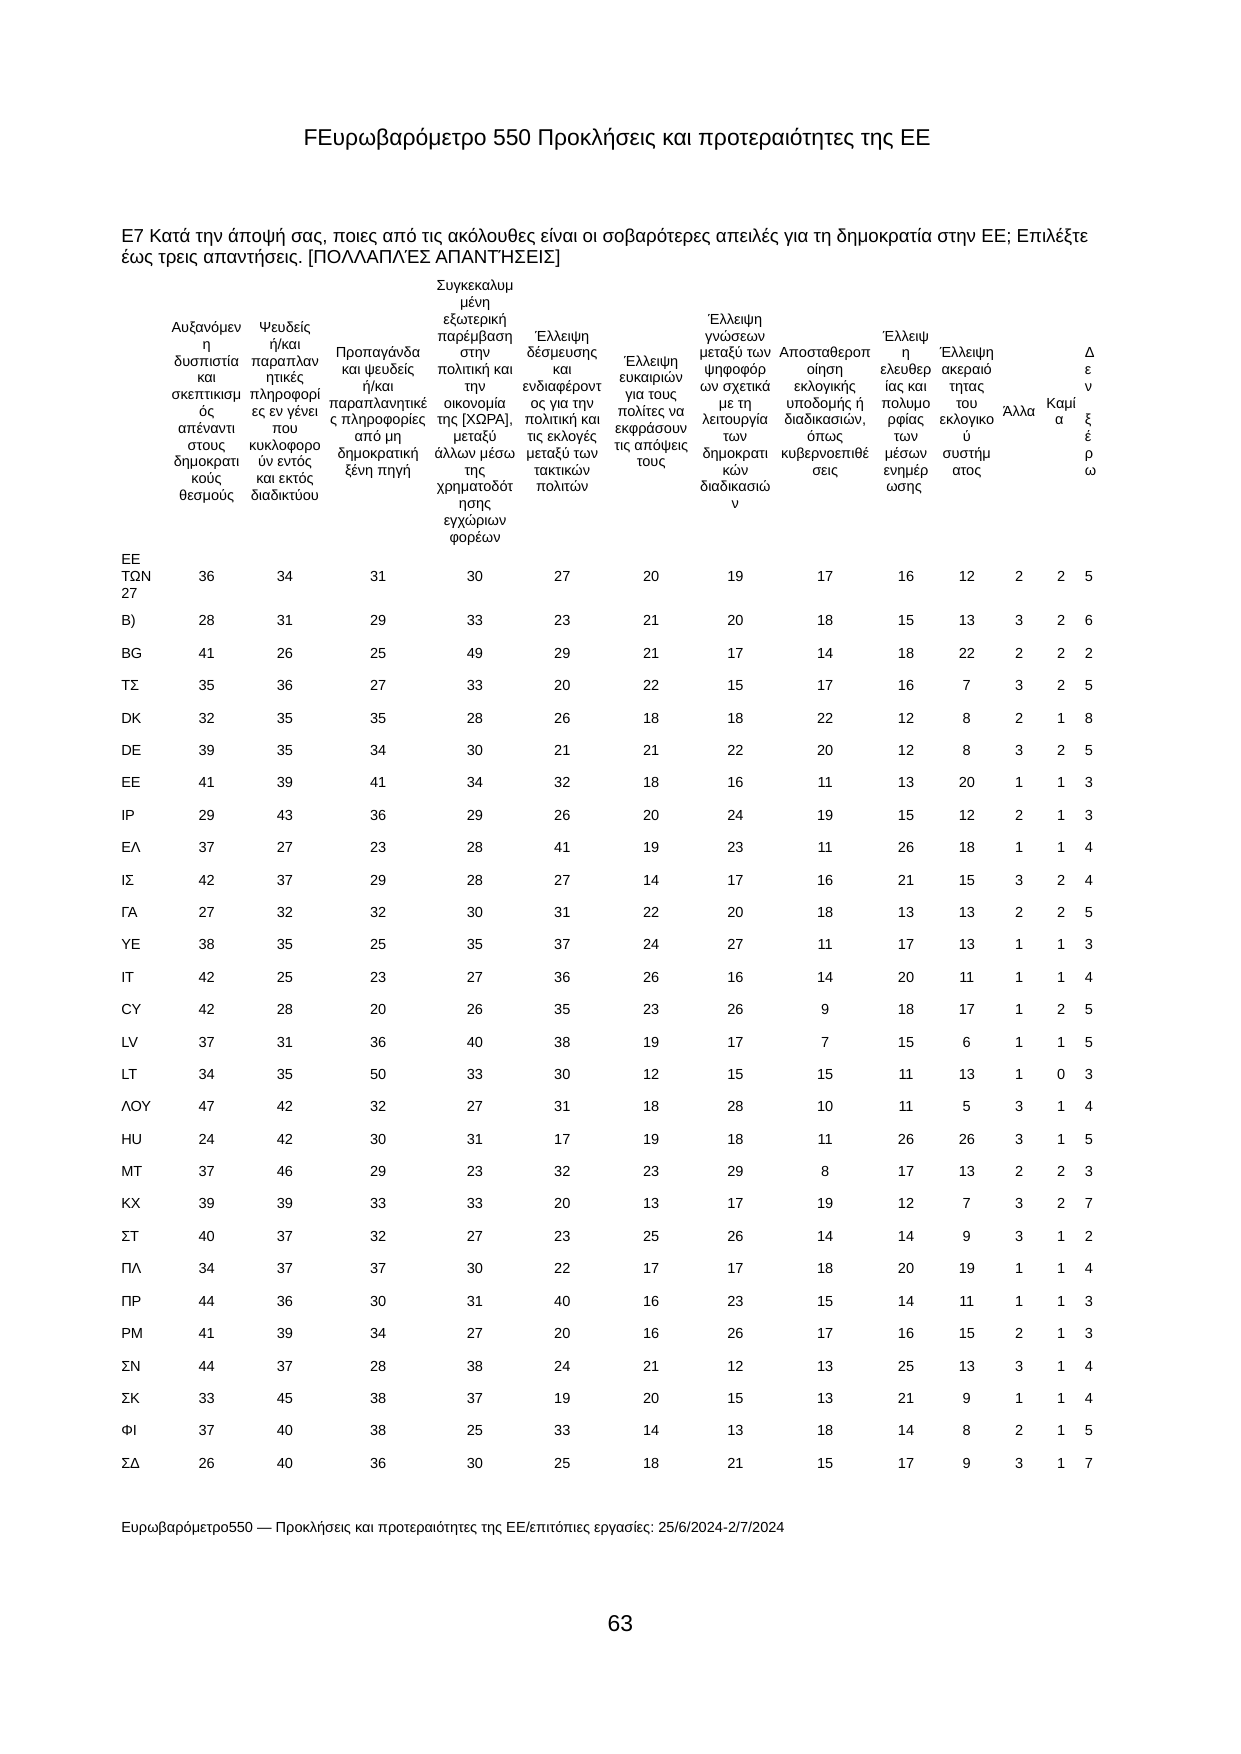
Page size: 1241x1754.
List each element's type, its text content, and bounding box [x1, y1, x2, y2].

table_cell ΙΣ [118, 864, 161, 896]
table_cell 1 [1040, 928, 1082, 961]
table_cell 33 [518, 1414, 606, 1447]
table_cell 9 [936, 1382, 997, 1414]
table_cell 38 [324, 1414, 431, 1447]
table_cell ΓΑ [118, 896, 161, 928]
table_cell 14 [606, 864, 696, 896]
table_cell 23 [431, 1155, 518, 1187]
table_cell 6 [1082, 604, 1093, 637]
table_cell 28 [431, 831, 518, 863]
table_cell 5 [1082, 896, 1093, 928]
table_cell 23 [696, 831, 774, 863]
table_cell 37 [168, 1025, 245, 1058]
table_cell IT [118, 961, 161, 993]
table_cell Έλλειψη ευκαιριών για τους πολίτες να εκφράσουν τις απόψεις τους [606, 274, 696, 548]
table_cell 24 [696, 799, 774, 831]
table_cell 17 [518, 1123, 606, 1155]
table_cell 3 [998, 1188, 1040, 1220]
table_cell 32 [324, 896, 431, 928]
table_cell 43 [245, 799, 324, 831]
table_cell 3 [998, 604, 1040, 637]
table_cell 1 [998, 766, 1040, 799]
table_cell [161, 896, 167, 928]
table_cell ΙΡ [118, 799, 161, 831]
table_cell 31 [245, 604, 324, 637]
table_cell 18 [936, 831, 997, 863]
table_cell 35 [518, 993, 606, 1025]
table_cell 20 [518, 669, 606, 701]
table_cell 13 [936, 1349, 997, 1382]
table_cell Δεν ξέρω [1082, 274, 1093, 548]
table_cell 9 [936, 1220, 997, 1252]
table_cell 1 [1040, 1285, 1082, 1317]
table_cell 17 [876, 1447, 936, 1479]
table_cell 16 [696, 961, 774, 993]
table_cell 39 [245, 1188, 324, 1220]
table_cell 21 [606, 637, 696, 669]
table_cell ΣΤ [118, 1220, 161, 1252]
table_cell 15 [774, 1447, 876, 1479]
table_cell 20 [324, 993, 431, 1025]
table_cell 35 [245, 1058, 324, 1090]
table_cell 35 [245, 928, 324, 961]
table_cell 30 [431, 548, 518, 604]
table_cell [518, 1479, 606, 1511]
table_cell [161, 1058, 167, 1090]
table_cell 2 [998, 1155, 1040, 1187]
table_cell 31 [431, 1285, 518, 1317]
table_cell 23 [324, 831, 431, 863]
table_cell [161, 1447, 167, 1479]
table_cell 22 [936, 637, 997, 669]
table_cell [774, 1479, 876, 1511]
table_cell 27 [518, 548, 606, 604]
table_cell 21 [696, 1447, 774, 1479]
table_cell 17 [936, 993, 997, 1025]
table_cell 29 [324, 604, 431, 637]
table_cell 27 [245, 831, 324, 863]
table_cell 32 [245, 896, 324, 928]
table_cell 26 [518, 701, 606, 734]
table_cell 17 [774, 1317, 876, 1349]
table_cell ΤΣ [118, 669, 161, 701]
table_cell 3 [1082, 766, 1093, 799]
table_cell 10 [774, 1090, 876, 1123]
table_cell 4 [1082, 1090, 1093, 1123]
table_cell 14 [774, 1220, 876, 1252]
table_cell 9 [936, 1447, 997, 1479]
table_cell ΣΝ [118, 1349, 161, 1382]
table_cell 30 [431, 734, 518, 766]
table_cell 36 [518, 961, 606, 993]
table_cell 44 [168, 1349, 245, 1382]
table_cell ΡΜ [118, 1317, 161, 1349]
table_cell 3 [998, 1220, 1040, 1252]
table_cell [118, 274, 161, 548]
table_cell [324, 1479, 431, 1511]
table_cell 19 [774, 1188, 876, 1220]
table_cell [161, 1349, 167, 1382]
table_cell 26 [168, 1447, 245, 1479]
table_cell 41 [324, 766, 431, 799]
table_cell 17 [696, 1188, 774, 1220]
table_cell 7 [936, 1188, 997, 1220]
table_cell 39 [245, 766, 324, 799]
table_cell 13 [936, 896, 997, 928]
table_cell 35 [431, 928, 518, 961]
table_cell [161, 961, 167, 993]
table_cell 1 [1040, 701, 1082, 734]
table_cell 37 [245, 1252, 324, 1284]
table_cell 23 [518, 604, 606, 637]
table_cell 20 [696, 604, 774, 637]
table_cell 17 [774, 669, 876, 701]
table_cell 21 [606, 734, 696, 766]
table_cell 11 [936, 1285, 997, 1317]
table_cell 1 [1040, 1090, 1082, 1123]
table_cell 1 [998, 1285, 1040, 1317]
table_cell 11 [774, 766, 876, 799]
table_cell 50 [324, 1058, 431, 1090]
table_cell BG [118, 637, 161, 669]
table_cell 13 [774, 1382, 876, 1414]
table_cell 26 [876, 831, 936, 863]
table_cell 7 [936, 669, 997, 701]
table_cell 25 [431, 1414, 518, 1447]
table_cell 23 [606, 993, 696, 1025]
table_cell 4 [1082, 864, 1093, 896]
table_cell ΣΔ [118, 1447, 161, 1479]
table_cell 35 [245, 701, 324, 734]
table_cell [161, 1252, 167, 1284]
table_cell 11 [876, 1090, 936, 1123]
table_cell [161, 831, 167, 863]
table_cell 26 [696, 1317, 774, 1349]
table_cell Ψευδείς ή/και παραπλανητικές πληροφορίες εν γένει που κυκλοφορούν εντός και εκτός διαδικτύου [245, 274, 324, 548]
table_cell 28 [431, 864, 518, 896]
table_cell [161, 993, 167, 1025]
table_cell 2 [1040, 864, 1082, 896]
table_cell 37 [431, 1382, 518, 1414]
table_cell [161, 928, 167, 961]
table_cell 31 [518, 1090, 606, 1123]
table_cell 8 [936, 734, 997, 766]
table_cell 21 [606, 604, 696, 637]
table_cell 23 [324, 961, 431, 993]
table_cell 8 [936, 701, 997, 734]
table_cell 2 [998, 1414, 1040, 1447]
table_cell 1 [998, 1025, 1040, 1058]
table_cell 18 [606, 1090, 696, 1123]
table_cell 27 [431, 1090, 518, 1123]
table_cell Ευρωβαρόμετρο550 — Προκλήσεις και προτεραιότητες της ΕΕ/επιτόπιες εργασίες: 25/6/2024-2/7/2024 [118, 1511, 1093, 1544]
table_cell 34 [324, 734, 431, 766]
table_cell 22 [774, 701, 876, 734]
table_cell 11 [876, 1058, 936, 1090]
table_cell 32 [168, 701, 245, 734]
table_cell 40 [245, 1447, 324, 1479]
table_cell 40 [518, 1285, 606, 1317]
table_cell 23 [518, 1220, 606, 1252]
table_cell 19 [696, 548, 774, 604]
table_cell 18 [774, 1252, 876, 1284]
table_cell 4 [1082, 1349, 1093, 1382]
table_cell 26 [696, 1220, 774, 1252]
table_cell 2 [1040, 548, 1082, 604]
table_cell LT [118, 1058, 161, 1090]
table_cell 5 [936, 1090, 997, 1123]
table_cell 27 [518, 864, 606, 896]
table_cell 15 [696, 669, 774, 701]
table_cell 28 [431, 701, 518, 734]
table_cell 11 [774, 928, 876, 961]
table_cell 4 [1082, 1382, 1093, 1414]
table_cell [161, 604, 167, 637]
table_cell 31 [518, 896, 606, 928]
table_cell 26 [518, 799, 606, 831]
table_cell 2 [1040, 1155, 1082, 1187]
table_cell 1 [1040, 799, 1082, 831]
table_cell 2 [998, 799, 1040, 831]
table_cell 22 [606, 669, 696, 701]
table_cell 38 [324, 1382, 431, 1414]
table_cell 42 [245, 1123, 324, 1155]
table_cell 16 [876, 669, 936, 701]
table_cell 17 [876, 928, 936, 961]
table_cell 41 [168, 766, 245, 799]
table_cell 4 [1082, 831, 1093, 863]
table_cell 3 [1082, 1285, 1093, 1317]
table_cell Έλλειψη δέσμευσης και ενδιαφέροντος για την πολιτική και τις εκλογές μεταξύ των τακτικών πολιτών [518, 274, 606, 548]
table_cell 25 [324, 928, 431, 961]
table_cell 30 [431, 1252, 518, 1284]
table_cell 1 [1040, 1317, 1082, 1349]
table_cell 1 [1040, 1123, 1082, 1155]
table_cell 36 [324, 1447, 431, 1479]
table_cell 19 [606, 1123, 696, 1155]
table_cell Έλλειψη γνώσεων μεταξύ των ψηφοφόρων σχετικά με τη λειτουργία των δημοκρατικών διαδικασιών [696, 274, 774, 548]
table_cell 41 [518, 831, 606, 863]
table_cell 33 [431, 1188, 518, 1220]
table_cell 16 [876, 1317, 936, 1349]
table_cell [245, 1479, 324, 1511]
table_cell 1 [1040, 1414, 1082, 1447]
table_cell 36 [324, 1025, 431, 1058]
table_cell 2 [1082, 637, 1093, 669]
table_cell 12 [936, 548, 997, 604]
table_cell [876, 1479, 936, 1511]
table_cell ΕΕ ΤΩΝ 27 [118, 548, 161, 604]
table_cell 7 [774, 1025, 876, 1058]
table_cell 29 [168, 799, 245, 831]
table_cell 4 [1082, 1252, 1093, 1284]
table_cell 3 [998, 1123, 1040, 1155]
table_cell 36 [324, 799, 431, 831]
table_cell [161, 1285, 167, 1317]
table_cell 5 [1082, 1414, 1093, 1447]
table_cell 26 [936, 1123, 997, 1155]
table_cell 18 [606, 766, 696, 799]
table_cell 15 [774, 1058, 876, 1090]
table_cell 38 [518, 1025, 606, 1058]
table_cell [161, 701, 167, 734]
table_cell 4 [1082, 961, 1093, 993]
table_cell 3 [998, 1447, 1040, 1479]
table_cell 13 [876, 896, 936, 928]
table_cell 34 [168, 1058, 245, 1090]
table_cell 1 [1040, 831, 1082, 863]
table_cell 1 [1040, 1447, 1082, 1479]
table_cell 13 [696, 1414, 774, 1447]
table_cell 1 [1040, 1382, 1082, 1414]
table_cell 19 [774, 799, 876, 831]
table_cell DE [118, 734, 161, 766]
table_cell 37 [168, 1155, 245, 1187]
table_cell 19 [518, 1382, 606, 1414]
table_cell 21 [876, 1382, 936, 1414]
table_cell 12 [936, 799, 997, 831]
table_cell 12 [606, 1058, 696, 1090]
table_cell 31 [431, 1123, 518, 1155]
table_cell 24 [168, 1123, 245, 1155]
table_cell 20 [606, 548, 696, 604]
table_cell 20 [696, 896, 774, 928]
table_cell 38 [431, 1349, 518, 1382]
table_cell 1 [998, 961, 1040, 993]
table_cell [161, 1090, 167, 1123]
table_cell 5 [1082, 669, 1093, 701]
table_cell 3 [1082, 1155, 1093, 1187]
table_cell 8 [936, 1414, 997, 1447]
table_cell 3 [998, 864, 1040, 896]
table_cell 26 [696, 993, 774, 1025]
table_cell 33 [431, 1058, 518, 1090]
table_header Ε7 Κατά την άποψή σας, ποιες από τις ακόλουθες είναι οι σοβαρότερες απειλές για τη δημοκρατία στην ΕΕ; Επιλέξτε έως τρεις απαντήσεις. [ΠΟΛΛΑΠΛΈΣ ΑΠΑΝΤΉΣΕΙΣ] [118, 218, 1093, 274]
table_cell 3 [1082, 1317, 1093, 1349]
table_cell 17 [696, 864, 774, 896]
table_cell 2 [1040, 1188, 1082, 1220]
table_cell 8 [774, 1155, 876, 1187]
table_cell 30 [431, 896, 518, 928]
table_cell 30 [324, 1285, 431, 1317]
table_cell 11 [936, 961, 997, 993]
table_cell ΕΛ [118, 831, 161, 863]
table_cell 27 [431, 1317, 518, 1349]
table_cell 29 [324, 1155, 431, 1187]
table_cell 29 [696, 1155, 774, 1187]
table_cell 3 [1082, 1058, 1093, 1090]
table_cell 22 [606, 896, 696, 928]
table_cell 17 [696, 637, 774, 669]
table_cell 27 [696, 928, 774, 961]
table_cell 6 [936, 1025, 997, 1058]
table_cell 21 [876, 864, 936, 896]
table_cell [161, 274, 167, 548]
table_cell 29 [324, 864, 431, 896]
table_cell 28 [324, 1349, 431, 1382]
table_cell 30 [431, 1447, 518, 1479]
table_cell Αποσταθεροποίηση εκλογικής υποδομής ή διαδικασιών, όπως κυβερνοεπιθέσεις [774, 274, 876, 548]
table_cell 14 [876, 1220, 936, 1252]
table_cell 36 [168, 548, 245, 604]
table_cell 13 [936, 1058, 997, 1090]
table_cell 13 [876, 766, 936, 799]
table_cell 14 [774, 961, 876, 993]
table_cell [168, 1479, 245, 1511]
table_cell 25 [324, 637, 431, 669]
table_cell 22 [696, 734, 774, 766]
table_cell 30 [518, 1058, 606, 1090]
table_cell ΠΡ [118, 1285, 161, 1317]
table_cell 20 [518, 1317, 606, 1349]
table_cell 9 [774, 993, 876, 1025]
table_cell LV [118, 1025, 161, 1058]
table_cell 40 [168, 1220, 245, 1252]
table_cell 14 [876, 1414, 936, 1447]
table_cell 1 [1040, 1025, 1082, 1058]
table_cell 20 [606, 1382, 696, 1414]
table_cell 13 [774, 1349, 876, 1382]
table_cell 40 [245, 1414, 324, 1447]
table_cell 44 [168, 1285, 245, 1317]
table_cell [161, 1123, 167, 1155]
table_cell [161, 637, 167, 669]
table_cell Έλλειψη ελευθερίας και πολυμορφίας των μέσων ενημέρωσης [876, 274, 936, 548]
table_cell 8 [1082, 701, 1093, 734]
table_cell 42 [168, 864, 245, 896]
table_cell 18 [774, 604, 876, 637]
table_cell 38 [168, 928, 245, 961]
table_cell HU [118, 1123, 161, 1155]
table_cell 29 [431, 799, 518, 831]
table_cell 1 [1040, 1349, 1082, 1382]
table_cell 36 [245, 669, 324, 701]
table_cell 28 [168, 604, 245, 637]
table_cell 1 [998, 831, 1040, 863]
table_cell 26 [876, 1123, 936, 1155]
table_cell [1082, 1479, 1093, 1511]
table_cell 37 [245, 1349, 324, 1382]
table_cell 18 [606, 701, 696, 734]
table_cell 34 [431, 766, 518, 799]
table_cell CY [118, 993, 161, 1025]
table_cell 29 [518, 637, 606, 669]
table_cell 5 [1082, 734, 1093, 766]
table_cell 46 [245, 1155, 324, 1187]
table_cell 17 [774, 548, 876, 604]
table_cell 27 [324, 669, 431, 701]
table_cell DK [118, 701, 161, 734]
table_cell 2 [998, 637, 1040, 669]
table_cell Προπαγάνδα και ψευδείς ή/και παραπλανητικές πληροφορίες από μη δημοκρατική ξένη πηγή [324, 274, 431, 548]
table_cell 3 [1082, 799, 1093, 831]
table_cell 14 [774, 637, 876, 669]
table_cell Άλλα [998, 274, 1040, 548]
table_cell [161, 1479, 167, 1511]
table_cell 5 [1082, 1123, 1093, 1155]
table_cell ΚΧ [118, 1188, 161, 1220]
table_cell [161, 548, 167, 604]
table_cell [606, 1479, 696, 1511]
table_cell 37 [245, 864, 324, 896]
table_cell 14 [876, 1285, 936, 1317]
table_cell 17 [876, 1155, 936, 1187]
table_cell 20 [936, 766, 997, 799]
table_cell ΕΕ [118, 766, 161, 799]
table_cell Έλλειψη ακεραιότητας του εκλογικού συστήματος [936, 274, 997, 548]
table_cell 18 [876, 993, 936, 1025]
table_cell 16 [606, 1317, 696, 1349]
table_cell 39 [168, 1188, 245, 1220]
table_cell [118, 1479, 161, 1511]
table_cell 16 [774, 864, 876, 896]
table_cell 49 [431, 637, 518, 669]
table_cell [161, 1220, 167, 1252]
table_cell 34 [168, 1252, 245, 1284]
table_cell 15 [696, 1382, 774, 1414]
table_cell 2 [998, 701, 1040, 734]
table_cell 15 [936, 864, 997, 896]
table_cell 12 [876, 734, 936, 766]
table_cell 21 [606, 1349, 696, 1382]
table_cell 2 [1040, 669, 1082, 701]
table_cell 19 [936, 1252, 997, 1284]
table_cell 39 [245, 1317, 324, 1349]
table_cell ΦΙ [118, 1414, 161, 1447]
table_cell 5 [1082, 993, 1093, 1025]
table_cell 24 [518, 1349, 606, 1382]
table_cell 32 [518, 766, 606, 799]
table_cell 37 [245, 1220, 324, 1252]
table_cell 11 [774, 831, 876, 863]
table_cell 26 [431, 993, 518, 1025]
table_cell 37 [518, 928, 606, 961]
table_cell 1 [998, 1058, 1040, 1090]
table_cell [431, 1479, 518, 1511]
table_cell 1 [998, 1382, 1040, 1414]
table_cell 18 [876, 637, 936, 669]
table_cell 3 [998, 669, 1040, 701]
table_cell [161, 669, 167, 701]
table_cell 39 [168, 734, 245, 766]
table_cell 25 [245, 961, 324, 993]
table_cell Β) [118, 604, 161, 637]
table_cell 47 [168, 1090, 245, 1123]
table_cell 13 [936, 1155, 997, 1187]
table_cell 15 [876, 799, 936, 831]
table_cell [161, 1155, 167, 1187]
table_cell 41 [168, 1317, 245, 1349]
table_cell 22 [518, 1252, 606, 1284]
table_cell 3 [1082, 928, 1093, 961]
table_cell 17 [606, 1252, 696, 1284]
table_cell ΠΛ [118, 1252, 161, 1284]
table_cell 2 [998, 548, 1040, 604]
table_cell 15 [876, 1025, 936, 1058]
table_cell 33 [324, 1188, 431, 1220]
table_cell Αυξανόμενη δυσπιστία και σκεπτικισμός απέναντι στους δημοκρατικούς θεσμούς [168, 274, 245, 548]
table_cell 11 [774, 1123, 876, 1155]
table_cell 3 [998, 1349, 1040, 1382]
table_cell 32 [324, 1220, 431, 1252]
table_cell 16 [696, 766, 774, 799]
table_cell 42 [245, 1090, 324, 1123]
table_cell 33 [431, 604, 518, 637]
table_cell 18 [606, 1447, 696, 1479]
table_cell 26 [606, 961, 696, 993]
table_cell 26 [245, 637, 324, 669]
table_cell 17 [696, 1025, 774, 1058]
table_cell 15 [936, 1317, 997, 1349]
table_cell 34 [324, 1317, 431, 1349]
table_cell 35 [168, 669, 245, 701]
table_cell 1 [1040, 1252, 1082, 1284]
table_cell 20 [518, 1188, 606, 1220]
table_cell 45 [245, 1382, 324, 1414]
table_cell 28 [245, 993, 324, 1025]
table_cell 18 [696, 701, 774, 734]
table_cell 2 [1040, 604, 1082, 637]
table_cell 1 [998, 1252, 1040, 1284]
table_cell 27 [168, 896, 245, 928]
table_cell 35 [324, 701, 431, 734]
table_cell 40 [431, 1025, 518, 1058]
table_cell [161, 1414, 167, 1447]
table_cell 13 [936, 928, 997, 961]
table_cell [998, 1479, 1040, 1511]
table_cell 33 [431, 669, 518, 701]
table_cell 42 [168, 993, 245, 1025]
table_cell 20 [876, 961, 936, 993]
table_cell 17 [696, 1252, 774, 1284]
table_cell 7 [1082, 1447, 1093, 1479]
table_cell 15 [696, 1058, 774, 1090]
table_cell 32 [324, 1090, 431, 1123]
table_cell 1 [1040, 1220, 1082, 1252]
table_cell 20 [606, 799, 696, 831]
table_cell [161, 1382, 167, 1414]
table_cell ΜΤ [118, 1155, 161, 1187]
table_cell 23 [606, 1155, 696, 1187]
table_cell [696, 1479, 774, 1511]
table_cell 37 [324, 1252, 431, 1284]
table_cell [161, 766, 167, 799]
table_cell 12 [696, 1349, 774, 1382]
table_cell 16 [876, 548, 936, 604]
table_cell [1040, 1479, 1082, 1511]
table_cell 2 [1040, 896, 1082, 928]
table_cell 12 [876, 1188, 936, 1220]
table_cell [161, 1025, 167, 1058]
table_cell 31 [245, 1025, 324, 1058]
table_cell 1 [1040, 961, 1082, 993]
table_cell 15 [876, 604, 936, 637]
table_cell 35 [245, 734, 324, 766]
table_cell 18 [696, 1123, 774, 1155]
table_cell 30 [324, 1123, 431, 1155]
table_cell 16 [606, 1285, 696, 1317]
table_cell 0 [1040, 1058, 1082, 1090]
table_cell 5 [1082, 1025, 1093, 1058]
table_cell 37 [168, 831, 245, 863]
table_cell 13 [606, 1188, 696, 1220]
table_cell 36 [245, 1285, 324, 1317]
table_cell 2 [998, 1317, 1040, 1349]
table_cell 2 [1040, 993, 1082, 1025]
table_cell 27 [431, 961, 518, 993]
table_cell 2 [1082, 1220, 1093, 1252]
table_cell 3 [998, 1090, 1040, 1123]
table_cell 2 [1040, 734, 1082, 766]
table_cell 20 [774, 734, 876, 766]
table_cell 24 [606, 928, 696, 961]
table_cell ΣΚ [118, 1382, 161, 1414]
table_cell 5 [1082, 548, 1093, 604]
table_cell 18 [774, 896, 876, 928]
table_cell 20 [876, 1252, 936, 1284]
table_cell 34 [245, 548, 324, 604]
table_cell 25 [606, 1220, 696, 1252]
table_cell ΛΟΥ [118, 1090, 161, 1123]
table_cell 42 [168, 961, 245, 993]
table_cell [161, 734, 167, 766]
table_cell [161, 799, 167, 831]
table_cell 41 [168, 637, 245, 669]
table_cell 1 [998, 928, 1040, 961]
table_cell 27 [431, 1220, 518, 1252]
table_cell 23 [696, 1285, 774, 1317]
table_cell 19 [606, 831, 696, 863]
table_cell 28 [696, 1090, 774, 1123]
table_cell 31 [324, 548, 431, 604]
table_cell 25 [518, 1447, 606, 1479]
table_cell 3 [998, 734, 1040, 766]
table_cell [161, 1317, 167, 1349]
table_cell [161, 1188, 167, 1220]
table_cell [936, 1479, 997, 1511]
table_cell [161, 864, 167, 896]
table_cell 2 [998, 896, 1040, 928]
table_cell 14 [606, 1414, 696, 1447]
table_cell 32 [518, 1155, 606, 1187]
table_cell 12 [876, 701, 936, 734]
table_cell 37 [168, 1414, 245, 1447]
table_cell 25 [876, 1349, 936, 1382]
table_cell 2 [1040, 637, 1082, 669]
table_cell 1 [1040, 766, 1082, 799]
table_cell Καμία [1040, 274, 1082, 548]
table_cell ΥΕ [118, 928, 161, 961]
table_cell 15 [774, 1285, 876, 1317]
table_cell Συγκεκαλυμμένη εξωτερική παρέμβαση στην πολιτική και την οικονομία της [ΧΩΡΑ], μεταξύ άλλων μέσω της χρηματοδότησης εγχώριων φορέων [431, 274, 518, 548]
table_cell 13 [936, 604, 997, 637]
table_cell 1 [998, 993, 1040, 1025]
table_cell 19 [606, 1025, 696, 1058]
table_cell 33 [168, 1382, 245, 1414]
table_cell 21 [518, 734, 606, 766]
table_cell 7 [1082, 1188, 1093, 1220]
table_cell 18 [774, 1414, 876, 1447]
